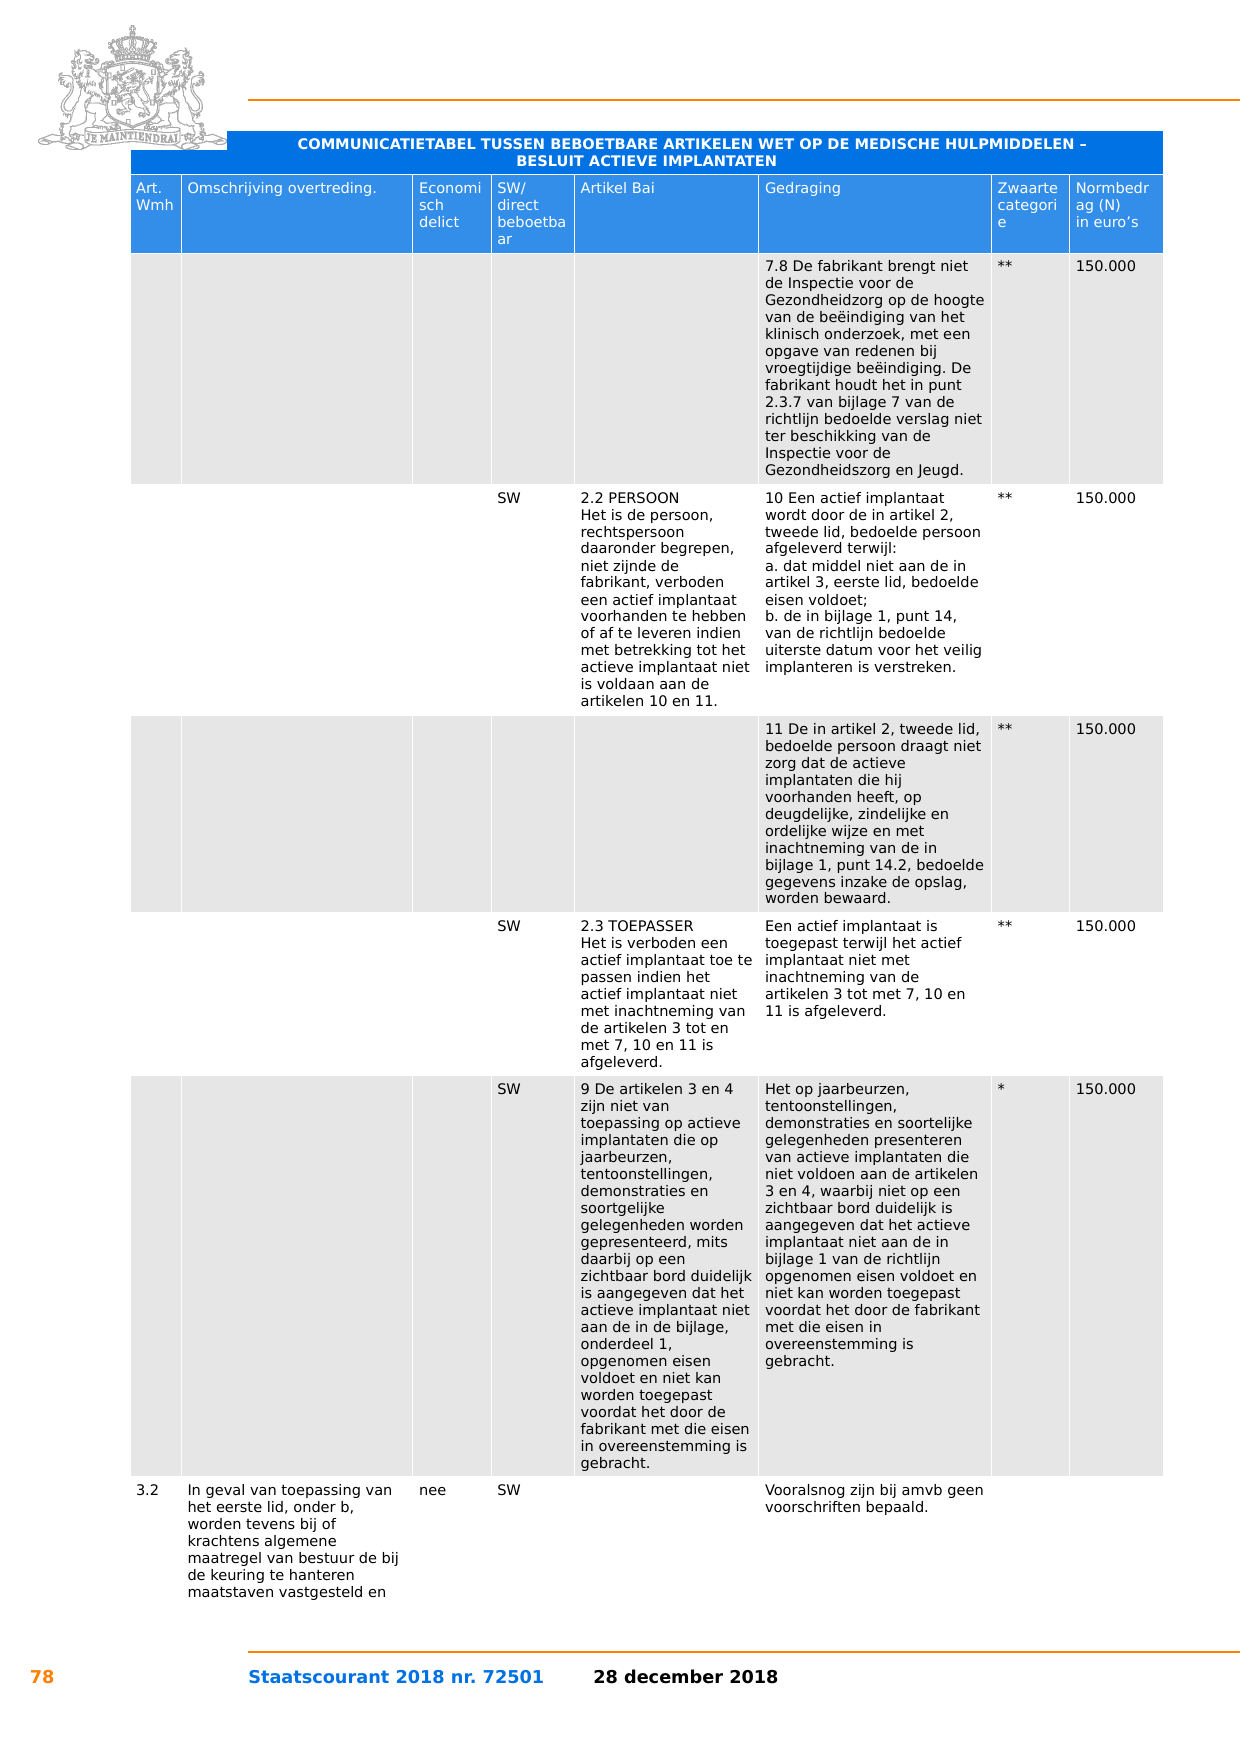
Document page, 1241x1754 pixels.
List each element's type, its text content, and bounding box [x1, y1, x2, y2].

table_cell [182, 716, 412, 912]
table_cell Het op jaarbeurzen, tentoonstellingen, demonstraties en soortelijke gelegenheden presenteren van actieve implantaten die niet voldoen aan de artikelen 3 en 4, waarbij niet op een zichtbaar bord duidelijk is aangegeven dat het actieve implantaat niet aan de in bijlage 1 van de richtlijn opgenomen eisen voldoet en niet kan worden toegepast voordat het door de fabrikant met die eisen in overeenstemming is gebracht. [759, 1076, 991, 1476]
table_cell SW [492, 485, 574, 715]
table_cell ** [992, 254, 1069, 484]
table_cell ** [992, 716, 1069, 912]
table_cell [182, 1076, 412, 1476]
table_cell SW [492, 913, 574, 1075]
table_cell [992, 1477, 1069, 1606]
table_cell SW [492, 1477, 574, 1606]
table_cell [575, 1477, 758, 1606]
table_cell 10 Een actief implantaat wordt door de in artikel 2, tweede lid, bedoelde persoon afgeleverd terwijl: a. dat middel niet aan de in artikel 3, eerste lid, bedoelde eisen voldoet; b. de in bijlage 1, punt 14, van de richtlijn bedoelde uiterste datum voor het veilig implanteren is verstreken. [759, 485, 991, 715]
table_cell [413, 254, 491, 484]
table_cell [131, 1076, 181, 1476]
table_cell [413, 1076, 491, 1476]
table_cell Artikel Bai [575, 175, 758, 253]
table_cell [131, 254, 181, 484]
table_cell Art. Wmh [131, 175, 181, 253]
table_cell 150.000 [1070, 485, 1163, 715]
table_cell 150.000 [1070, 913, 1163, 1075]
table_cell [182, 485, 412, 715]
table_cell [413, 716, 491, 912]
table_cell Economisch delict [413, 175, 491, 253]
table_cell 11 De in artikel 2, tweede lid, bedoelde persoon draagt niet zorg dat de actieve implantaten die hij voorhanden heeft, op deugdelijke, zindelijke en ordelijke wijze en met inachtneming van de in bijlage 1, punt 14.2, bedoelde gegevens inzake de opslag, worden bewaard. [759, 716, 991, 912]
table_cell [182, 913, 412, 1075]
table_cell [492, 254, 574, 484]
table_cell [492, 716, 574, 912]
table_cell Zwaarte categorie [992, 175, 1069, 253]
table_cell In geval van toepassing van het eerste lid, onder b, worden tevens bij of krachtens algemene maatregel van bestuur de bij de keuring te hanteren maatstaven vastgesteld en [182, 1477, 412, 1606]
table_cell 150.000 [1070, 716, 1163, 912]
table_cell [182, 254, 412, 484]
table_cell * [992, 1076, 1069, 1476]
table_cell [131, 716, 181, 912]
table_cell SW [492, 1076, 574, 1476]
table_cell 3.2 [131, 1477, 181, 1606]
table_cell 2.3 TOEPASSER Het is verboden een actief implantaat toe te passen indien het actief implantaat niet met inachtneming van de artikelen 3 tot en met 7, 10 en 11 is afgeleverd. [575, 913, 758, 1075]
table_cell 150.000 [1070, 254, 1163, 484]
table_cell Een actief implantaat is toegepast terwijl het actief implantaat niet met inachtneming van de artikelen 3 tot met 7, 10 en 11 is afgeleverd. [759, 913, 991, 1075]
table_cell ** [992, 485, 1069, 715]
table_cell nee [413, 1477, 491, 1606]
table_cell 150.000 [1070, 1076, 1163, 1476]
table_cell Vooralsnog zijn bij amvb geen voorschriften bepaald. [759, 1477, 991, 1606]
table_cell 7.8 De fabrikant brengt niet de Inspectie voor de Gezondheidzorg op de hoogte van de beëindiging van het klinisch onderzoek, met een opgave van redenen bij vroegtijdige beëindiging. De fabrikant houdt het in punt 2.3.7 van bijlage 7 van de richtlijn bedoelde verslag niet ter beschikking van de Inspectie voor de Gezondheidszorg en Jeugd. [759, 254, 991, 484]
table_cell 9 De artikelen 3 en 4 zijn niet van toepassing op actieve implantaten die op jaarbeurzen, tentoonstellingen, demonstraties en soortgelijke gelegenheden worden gepresenteerd, mits daarbij op een zichtbaar bord duidelijk is aangegeven dat het actieve implantaat niet aan de in de bijlage, onderdeel 1, opgenomen eisen voldoet en niet kan worden toegepast voordat het door de fabrikant met die eisen in overeenstemming is gebracht. [575, 1076, 758, 1476]
table_header COMMUNICATIETABEL TUSSEN BEBOETBARE ARTIKELEN WET OP DE MEDISCHE HULPMIDDELEN – BESLUIT ACTIEVE IMPLANTATEN [131, 131, 1163, 174]
table_cell Normbedrag (N) in euro’s [1070, 175, 1163, 253]
table_cell [1070, 1477, 1163, 1606]
table_cell [413, 485, 491, 715]
table_cell Gedraging [759, 175, 991, 253]
table_cell [131, 485, 181, 715]
table_cell Omschrijving overtreding. [182, 175, 412, 253]
table_cell [575, 716, 758, 912]
table_cell 2.2 PERSOON Het is de persoon, rechtspersoon daaronder begrepen, niet zijnde de fabrikant, verboden een actief implantaat voorhanden te hebben of af te leveren indien met betrekking tot het actieve implantaat niet is voldaan aan de artikelen 10 en 11. [575, 485, 758, 715]
table_cell [131, 913, 181, 1075]
table_cell SW/ direct beboetbaar [492, 175, 574, 253]
table_cell [575, 254, 758, 484]
table_cell ** [992, 913, 1069, 1075]
table_cell [413, 913, 491, 1075]
picture [38, 25, 227, 150]
